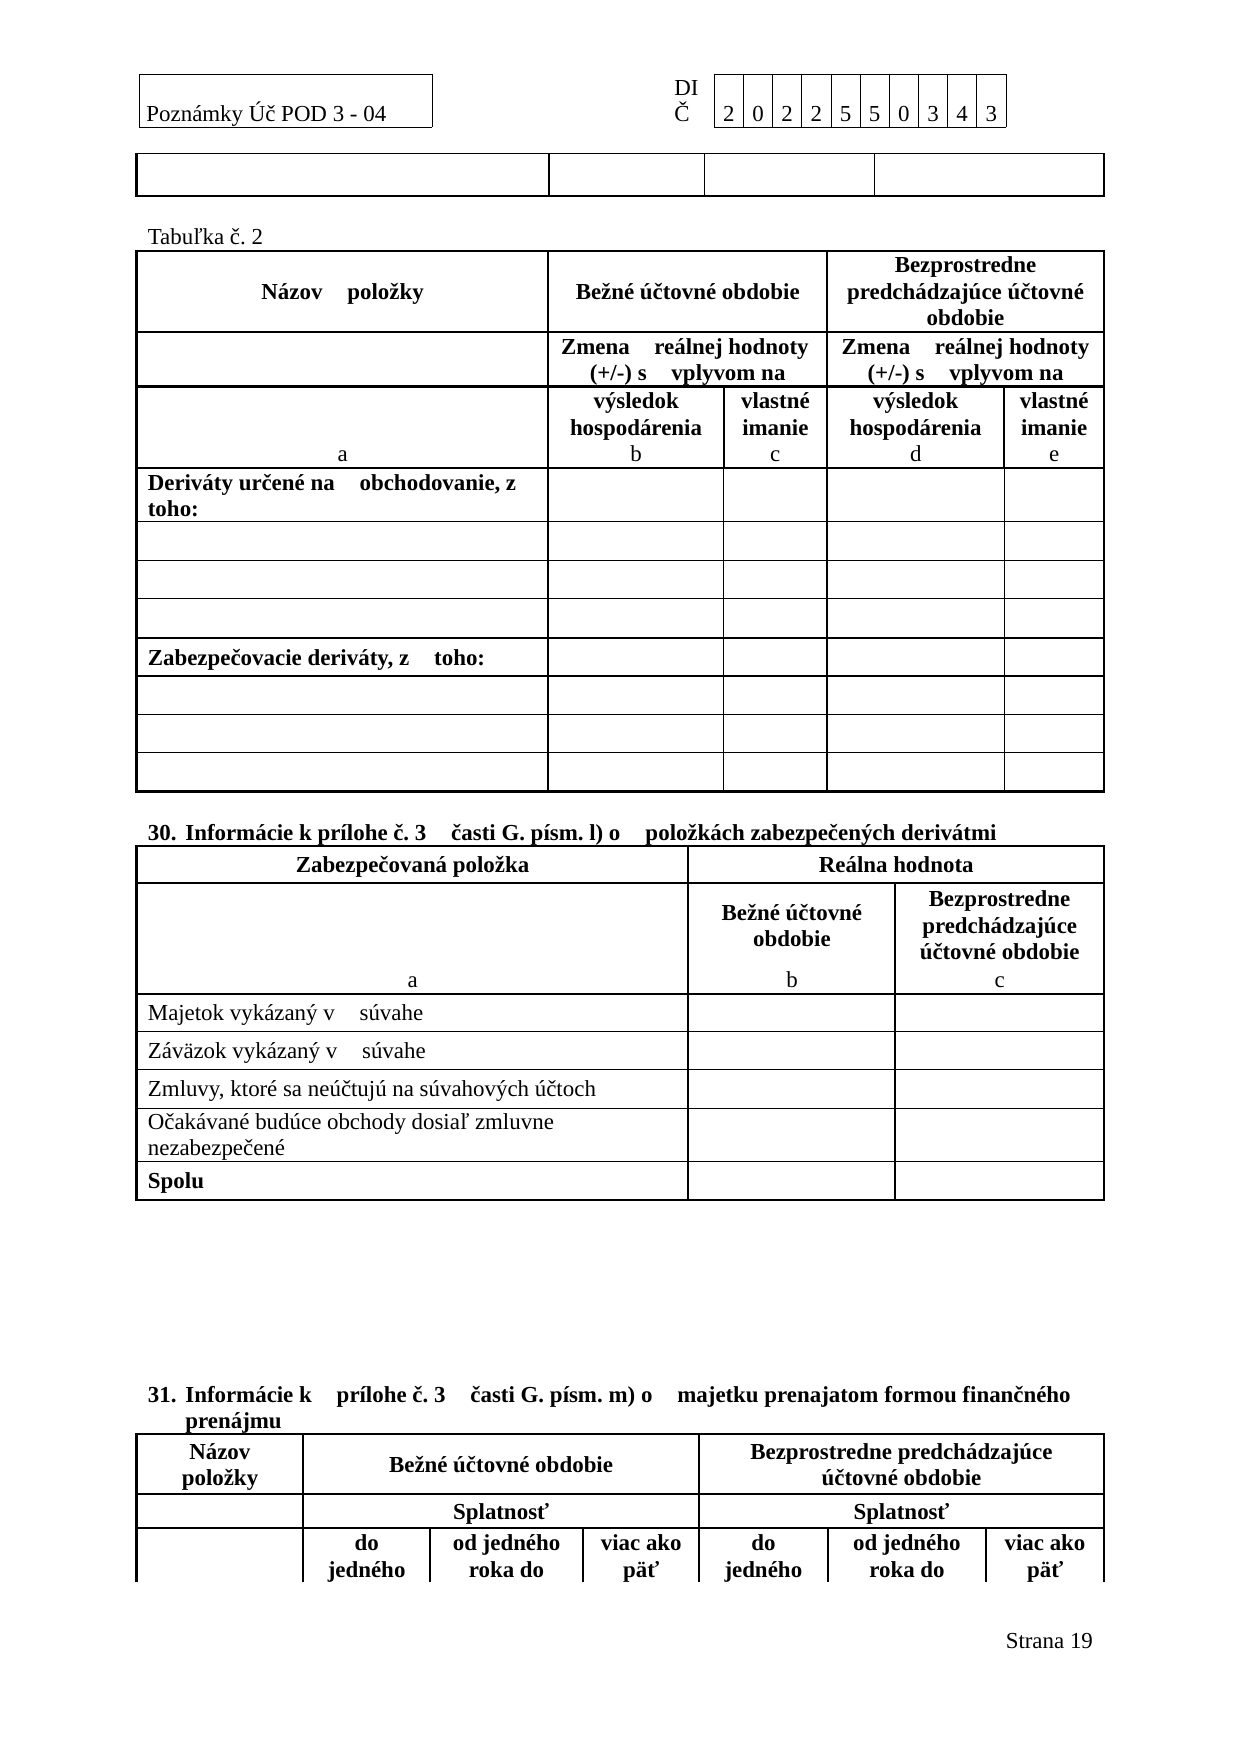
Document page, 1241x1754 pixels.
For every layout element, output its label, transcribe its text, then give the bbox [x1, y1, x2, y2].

table_cell [875, 154, 1103, 195]
table_cell [549, 639, 723, 675]
table_cell Zmena reálnej hodnoty (+/-) s vplyvom na [549, 333, 826, 385]
table_cell [724, 561, 826, 598]
table_header Bezprostredne predchádzajúce účtovné obdobie [828, 252, 1103, 331]
table_cell Spolu [138, 1162, 687, 1199]
table_header Bezprostredne predchádzajúce účtovné obdobie [700, 1435, 1103, 1493]
table_cell [138, 333, 547, 385]
table_cell [138, 884, 687, 966]
table_cell c [725, 440, 826, 467]
table_cell [724, 753, 826, 790]
table_cell [896, 1109, 1103, 1161]
text Tabuľka č. 2 [148, 223, 1093, 249]
table_cell [896, 1162, 1103, 1199]
table_cell b [689, 966, 894, 992]
table_cell [549, 753, 723, 790]
table_cell a [138, 440, 547, 467]
table_cell [724, 522, 826, 560]
table_cell [896, 1032, 1103, 1069]
table_cell od jedného roka do [829, 1529, 985, 1582]
table_cell Deriváty určené na obchodovanie, z toho: [138, 469, 547, 521]
table_cell [896, 1070, 1103, 1108]
table_cell vlastné imanie [1005, 388, 1103, 440]
table_cell [828, 753, 1004, 790]
table_cell b [549, 440, 723, 467]
table_cell do jedného [304, 1529, 429, 1582]
table_cell výsledok hospodárenia [828, 388, 1003, 440]
table_cell [549, 715, 723, 752]
table_cell [689, 1070, 894, 1108]
subtitle Informácie k prílohe č. 3 časti G. písm. l) o položkách zabezpečených derivátmi [148, 819, 1093, 845]
table_cell [549, 677, 723, 713]
table_cell [724, 677, 826, 713]
table_cell [828, 639, 1004, 675]
table_cell [138, 715, 547, 752]
table_cell [138, 753, 547, 790]
table_cell [138, 561, 547, 598]
table_cell Zmluvy, ktoré sa neúčtujú na súvahových účtoch [138, 1070, 687, 1108]
table_cell [1005, 753, 1103, 790]
table_cell [550, 154, 704, 195]
table_header Bežné účtovné obdobie [549, 252, 826, 331]
subtitle Informácie k prílohe č. 3 časti G. písm. m) o majetku prenajatom formou finančného prenájmu [148, 1381, 1093, 1433]
table_cell [549, 522, 723, 560]
table_cell Zmena reálnej hodnoty (+/-) s vplyvom na [828, 333, 1103, 385]
table_cell [828, 677, 1004, 713]
table_cell [1005, 639, 1103, 675]
table_cell [689, 995, 894, 1031]
table_cell [689, 1032, 894, 1069]
table_cell Splatnosť [700, 1495, 1103, 1527]
table_cell [828, 561, 1004, 598]
table_cell [549, 469, 723, 521]
table_cell Záväzok vykázaný v súvahe [138, 1032, 687, 1069]
table_cell [724, 469, 826, 521]
table_cell Očakávané budúce obchody dosiaľ zmluvne nezabezpečené [138, 1109, 687, 1161]
table_cell [828, 599, 1004, 637]
table_cell [549, 599, 723, 637]
table_cell [1005, 522, 1103, 560]
table_cell [138, 1529, 302, 1582]
table_cell od jedného roka do [431, 1529, 582, 1582]
table_cell c [896, 966, 1103, 992]
table_cell [689, 1109, 894, 1161]
table_cell [828, 522, 1004, 560]
table_cell d [828, 440, 1003, 467]
table_cell viac ako päť [584, 1529, 698, 1582]
table_cell [1005, 561, 1103, 598]
table_cell [724, 599, 826, 637]
table_cell výsledok hospodárenia [549, 388, 723, 440]
table_cell Splatnosť [304, 1495, 698, 1527]
table_header Názov položky [138, 252, 547, 331]
table_cell [1005, 599, 1103, 637]
table_cell [138, 388, 547, 440]
table_cell [1005, 715, 1103, 752]
table_header Bežné účtovné obdobie [304, 1435, 698, 1493]
table_cell a [138, 966, 687, 992]
table_cell [138, 522, 547, 560]
table_cell Zabezpečovacie deriváty, z toho: [138, 639, 547, 675]
table_cell [138, 677, 547, 713]
table_cell [828, 469, 1004, 521]
table_header Reálna hodnota [689, 847, 1103, 882]
table_cell [138, 599, 547, 637]
table_cell Majetok vykázaný v súvahe [138, 995, 687, 1031]
table_cell do jedného [700, 1529, 827, 1582]
table_cell vlastné imanie [725, 388, 826, 440]
table_cell [138, 154, 548, 195]
table_cell [828, 715, 1004, 752]
table_header Zabezpečovaná položka [138, 847, 687, 882]
table_cell [1005, 469, 1103, 521]
table_header Názov položky [138, 1435, 302, 1493]
table_cell Bezprostredne predchádzajúce účtovné obdobie [896, 884, 1103, 966]
table_cell Bežné účtovné obdobie [689, 884, 894, 966]
table_cell [138, 1495, 302, 1527]
table_cell [724, 639, 826, 675]
table_cell e [1005, 440, 1103, 467]
table_cell [549, 561, 723, 598]
table_cell [1005, 677, 1103, 713]
table_cell [896, 995, 1103, 1031]
table_cell [724, 715, 826, 752]
table_cell [689, 1162, 894, 1199]
table_cell viac ako päť [987, 1529, 1103, 1582]
table_cell [705, 154, 874, 195]
